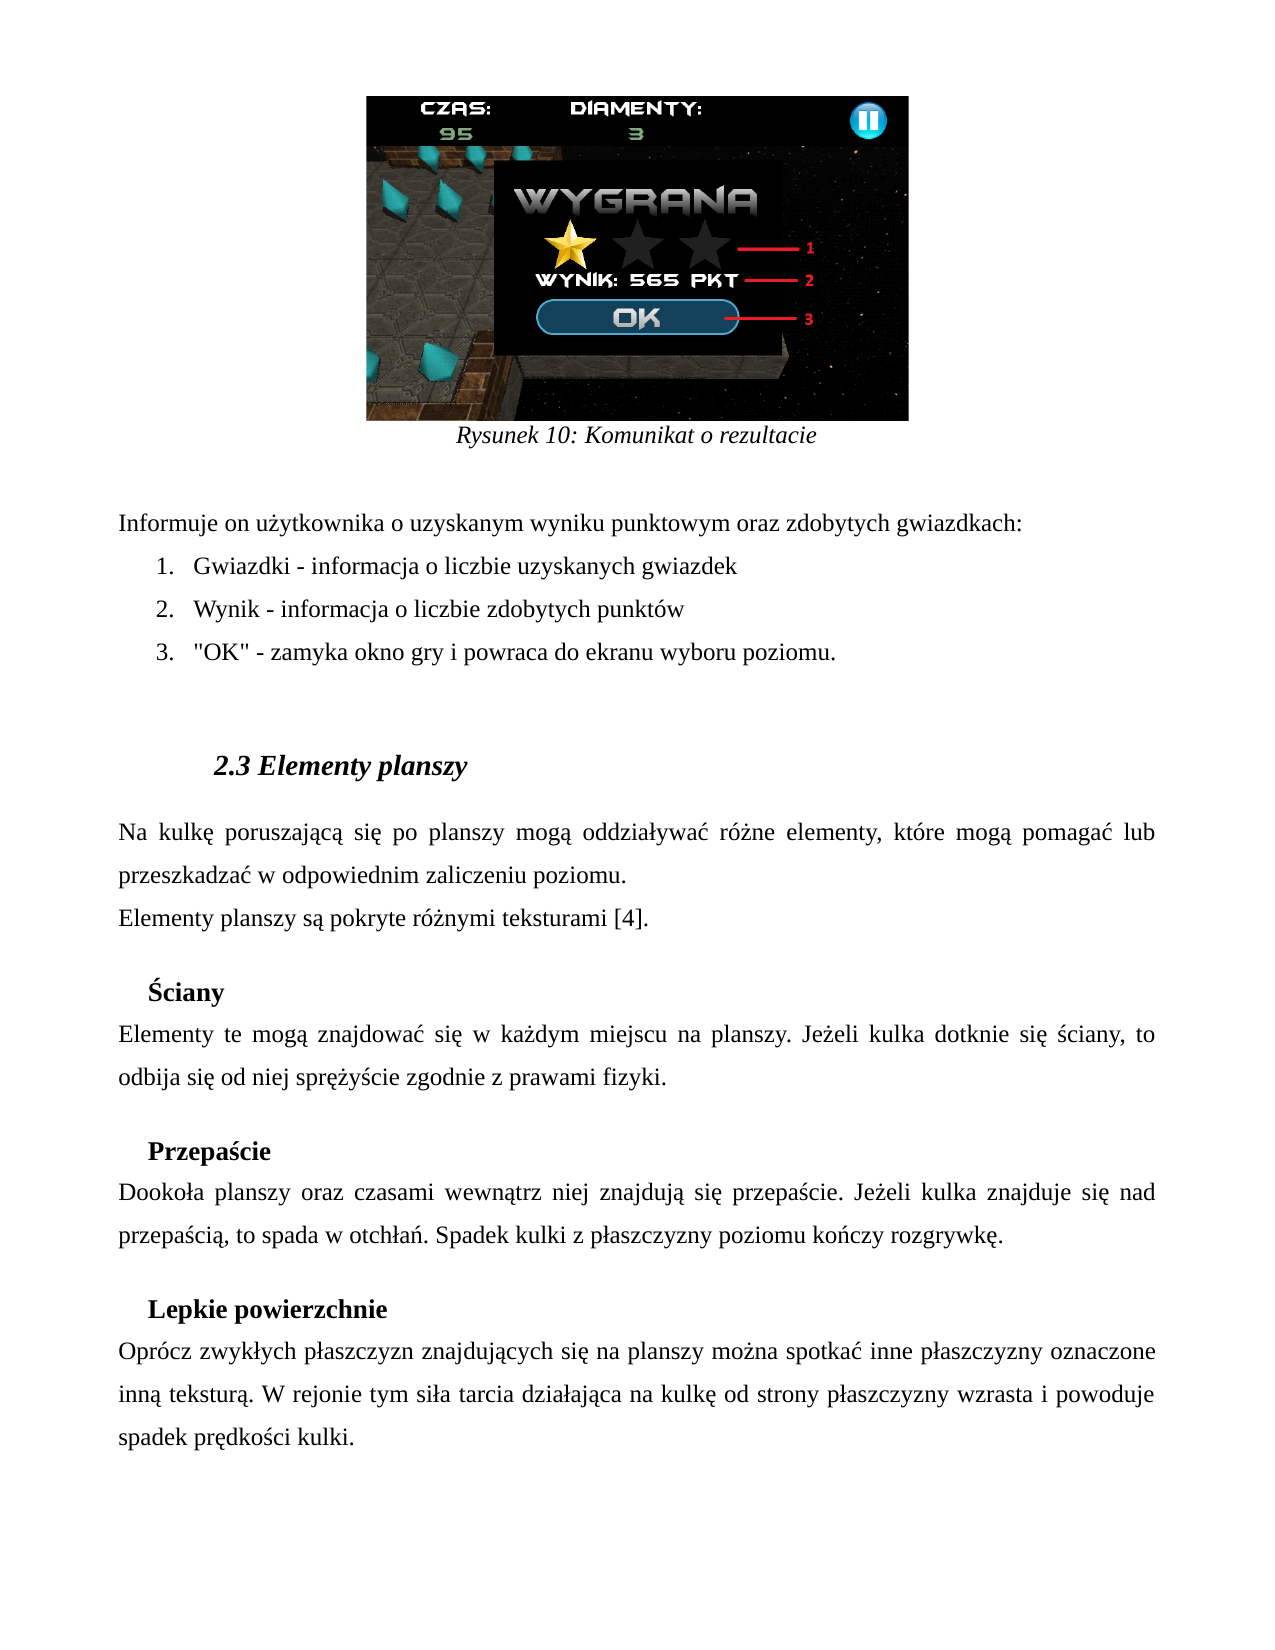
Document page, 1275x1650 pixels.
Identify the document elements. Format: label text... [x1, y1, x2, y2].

list Gwiazdki - informacja o liczbie uzyskanych gwiazdek [156, 551, 1157, 580]
subtitle Elementy planszy [207, 748, 1157, 782]
list Dookoła planszy oraz czasami wewnątrz niej znajdują się przepaście. Jeżeli kulka znajduje się nad przepaścią, to spada w otchłań. Spadek kulki z płaszczyzny poziomu kończy rozgrywkę. [118, 1177, 1157, 1249]
list Na kulkę poruszającą się po planszy mogą oddziaływać różne elementy, które mogą pomagać lub przeszkadzać w odpowiednim zaliczeniu poziomu. [118, 817, 1157, 889]
text Lepkie powierzchnie [148, 1293, 1157, 1324]
text Przepaście [148, 1134, 1157, 1166]
list Wynik - informacja o liczbie zdobytych punktów [156, 594, 1157, 623]
list Elementy planszy są pokryte różnymi teksturami [4]. [118, 903, 1157, 932]
list Oprócz zwykłych płaszczyzn znajdujących się na planszy można spotkać inne płaszczyzny oznaczone inną teksturą. W rejonie tym siła tarcia działająca na kulkę od strony płaszczyzny wzrasta i powoduje spadek prędkości kulki. [118, 1336, 1157, 1451]
text Rysunek 10: Komunikat o rezultacie [368, 421, 907, 449]
text Elementy te mogą znajdować się w każdym miejscu na planszy. Jeżeli kulka dotknie się ściany, to odbija się od niej sprężyście zgodnie z prawami fizyki. [118, 1019, 1157, 1091]
text Ściany [148, 976, 1157, 1007]
list "OK" - zamyka okno gry i powraca do ekranu wyboru poziomu. [156, 637, 1157, 666]
picture [366, 96, 909, 421]
text Informuje on użytkownika o uzyskanym wyniku punktowym oraz zdobytych gwiazdkach: [118, 508, 1157, 537]
